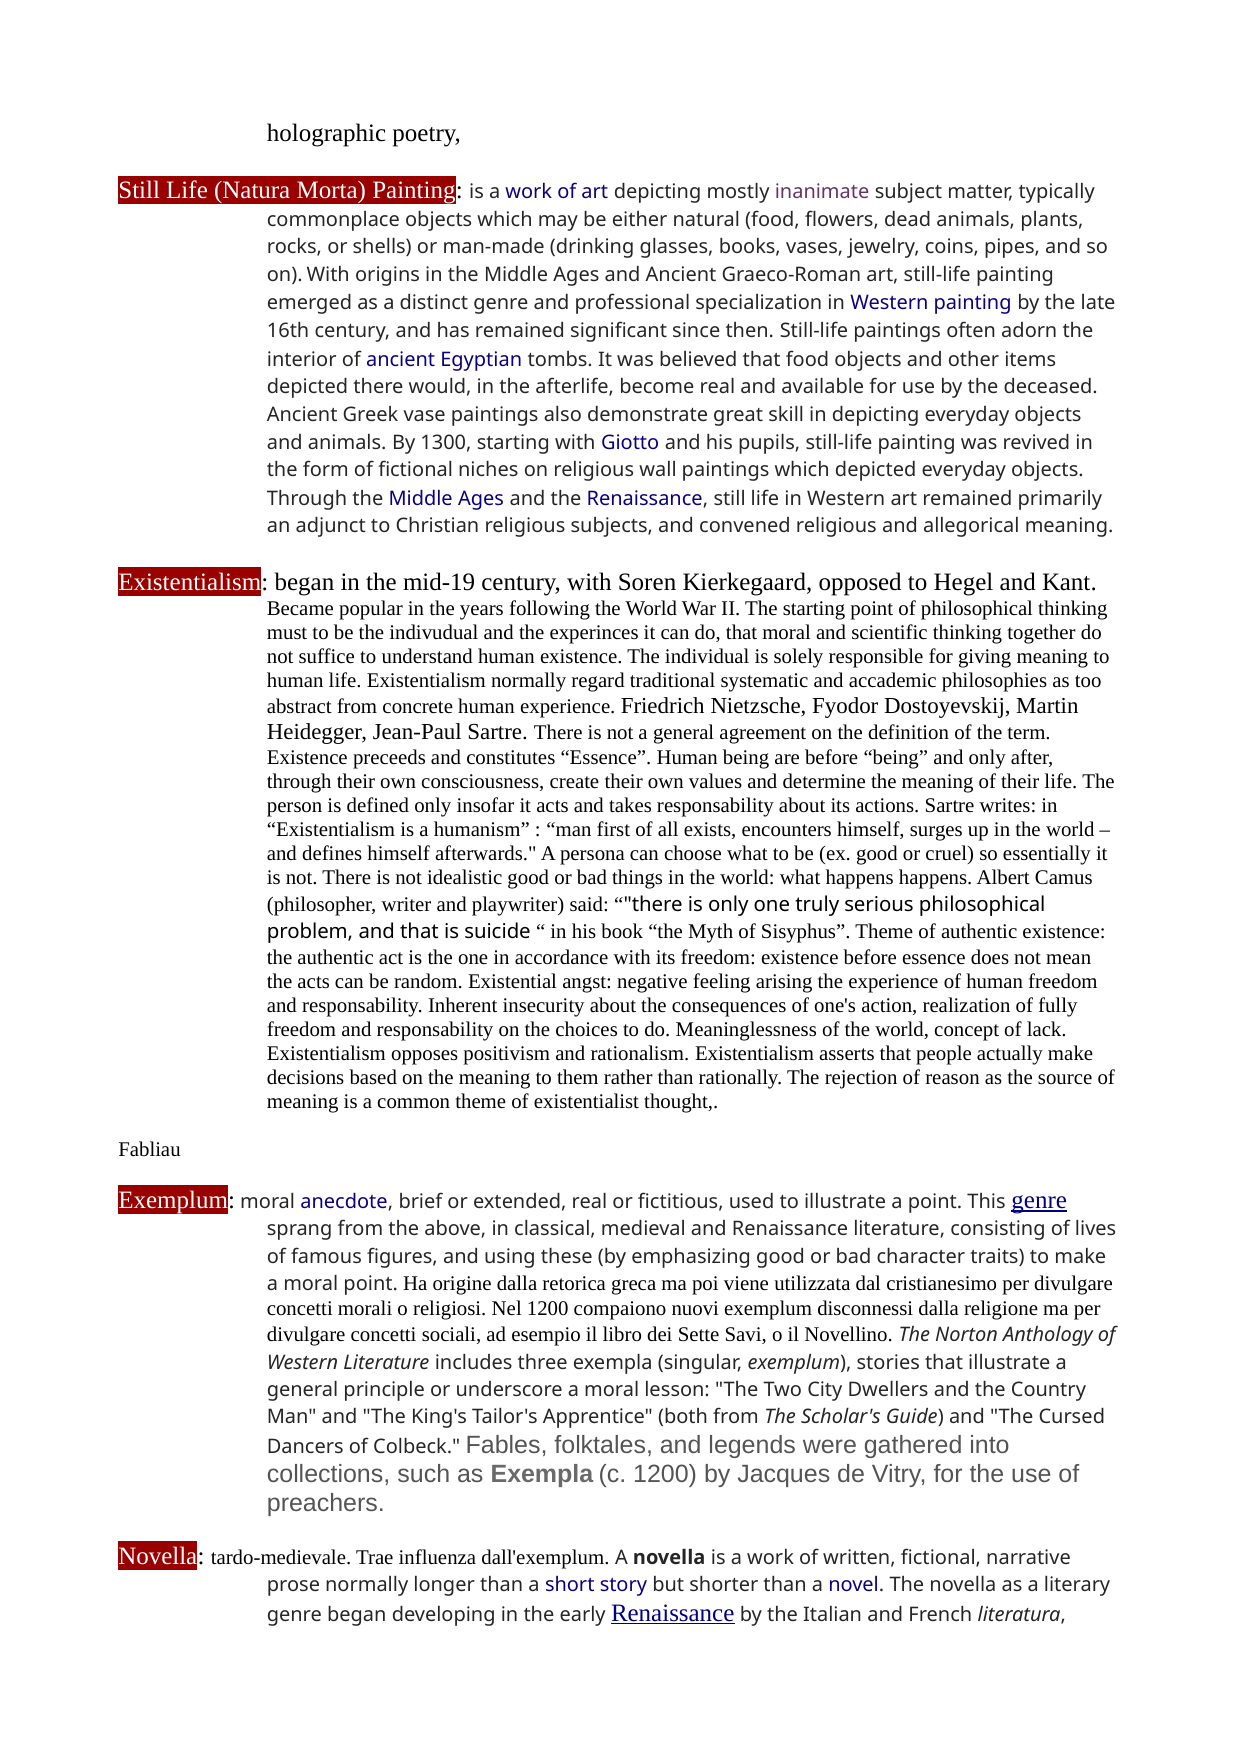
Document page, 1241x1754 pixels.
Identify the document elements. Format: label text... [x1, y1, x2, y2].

text Still Life (Natura Morta) Painting: is a work of art depicting mostly inanimate subject matter, typically commonplace objects which may be either natural (food, flowers, dead animals, plants, rocks, or shells) or man-made (drinking glasses, books, vases, jewelry, coins, pipes, and so on). With origins in the Middle Ages and Ancient Graeco-Roman art, still-life painting emerged as a distinct genre and professional specialization in Western painting by the late 16th century, and has remained significant since then. Still-life paintings often adorn the interior of ancient Egyptian tombs. It was believed that food objects and other items depicted there would, in the afterlife, become real and available for use by the deceased. Ancient Greek vase paintings also demonstrate great skill in depicting everyday objects and animals. By 1300, starting with Giotto and his pupils, still-life painting was revived in the form of fictional niches on religious wall paintings which depicted everyday objects. Through the Middle Ages and the Renaissance, still life in Western art remained primarily an adjunct to Christian religious subjects, and convened religious and allegorical meaning. [118, 176, 1122, 538]
text Existentialism: began in the mid-19 century, with Soren Kierkegaard, opposed to Hegel and Kant. Became popular in the years following the World War II. The starting point of philosophical thinking must to be the indivudual and the experinces it can do, that moral and scientific thinking together do not suffice to understand human existence. The individual is solely responsible for giving meaning to human life. Existentialism normally regard traditional systematic and accademic philosophies as too abstract from concrete human experience. Friedrich Nietzsche, Fyodor Dostoyevskij, Martin Heidegger, Jean-Paul Sartre. There is not a general agreement on the definition of the term. Existence preceeds and constitutes “Essence”. Human being are before “being” and only after, through their own consciousness, create their own values and determine the meaning of their life. The person is defined only insofar it acts and takes responsability about its actions. Sartre writes: in “Existentialism is a humanism” : “man first of all exists, encounters himself, surges up in the world – and defines himself afterwards." A persona can choose what to be (ex. good or cruel) so essentially it is not. There is not idealistic good or bad things in the world: what happens happens. Albert Camus (philosopher, writer and playwriter) said: “"there is only one truly serious philosophical problem, and that is suicide “ in his book “the Myth of Sisyphus”. Theme of authentic existence: the authentic act is the one in accordance with its freedom: existence before essence does not mean the acts can be random. Existential angst: negative feeling arising the experience of human freedom and responsability. Inherent insecurity about the consequences of one's action, realization of fully freedom and responsability on the choices to do. Meaninglessness of the world, concept of lack. Existentialism opposes positivism and rationalism. Existentialism asserts that people actually make decisions based on the meaning to them rather than rationally. The rejection of reason as the source of meaning is a common theme of existentialist thought,. [118, 567, 1122, 1113]
text Novella: tardo-medievale. Trae influenza dall'exemplum. A novella is a work of written, fictional, narrative prose normally longer than a short story but shorter than a novel. The novella as a literary genre began developing in the early Renaissance by the Italian and French literatura, [118, 1541, 1122, 1627]
text Exemplum: moral anecdote, brief or extended, real or fictitious, used to illustrate a point. This genre sprang from the above, in classical, medieval and Renaissance literature, consisting of lives of famous figures, and using these (by emphasizing good or bad character traits) to make a moral point. Ha origine dalla retorica greca ma poi viene utilizzata dal cristianesimo per divulgare concetti morali o religiosi. Nel 1200 compaiono nuovi exemplum disconnessi dalla religione ma per divulgare concetti sociali, ad esempio il libro dei Sette Savi, o il Novellino. The Norton Anthology of Western Literature includes three exempla (singular, exemplum), stories that illustrate a general principle or underscore a moral lesson: "The Two City Dwellers and the Country Man" and "The King's Tailor's Apprentice" (both from The Scholar's Guide) and "The Cursed Dancers of Colbeck." Fables, folktales, and legends were gathered into collections, such as Exempla (c. 1200) by Jacques de Vitry, for the use of preachers. [118, 1185, 1122, 1517]
text Fabliau [118, 1137, 1122, 1161]
text holographic poetry, [118, 118, 1122, 147]
